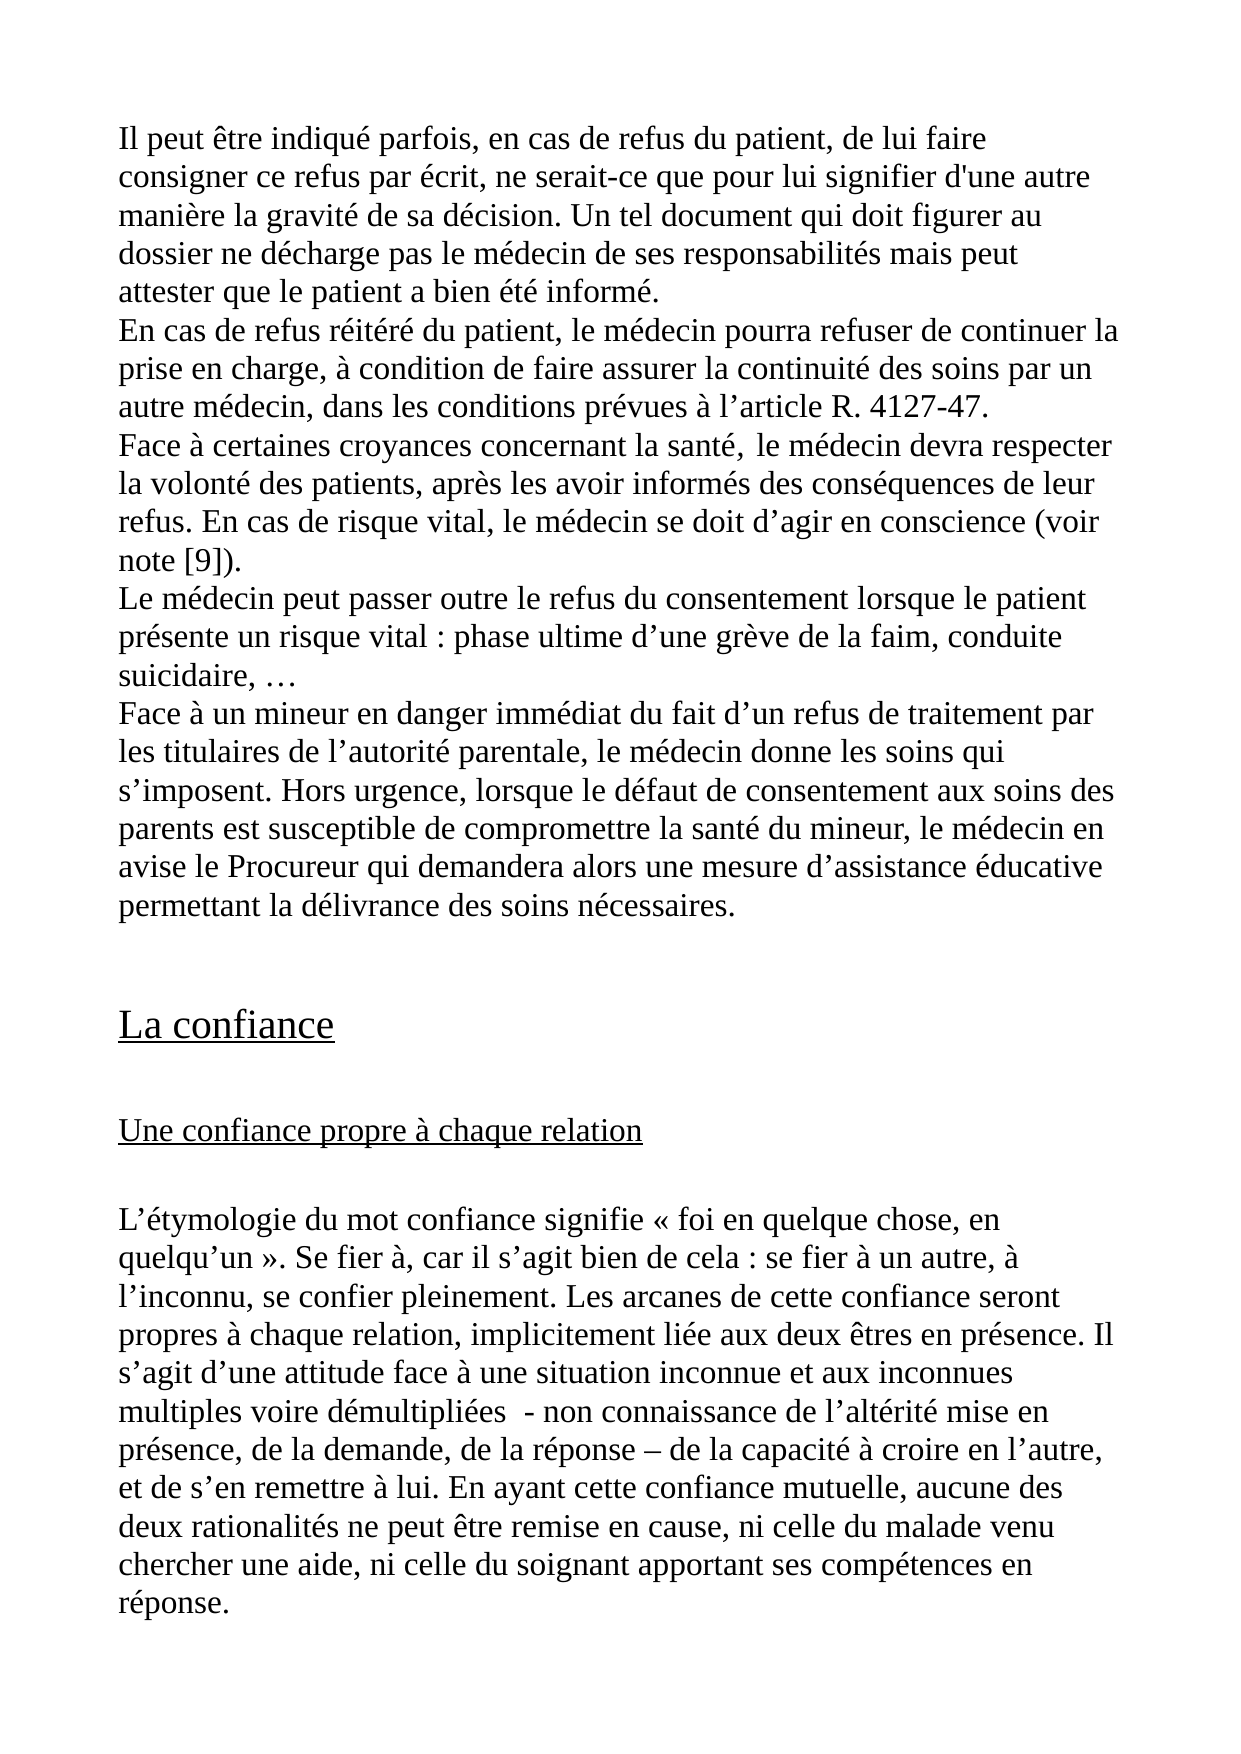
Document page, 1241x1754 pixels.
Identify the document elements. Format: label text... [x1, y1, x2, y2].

text La confiance [118, 1000, 1122, 1048]
text Le médecin peut passer outre le refus du consentement lorsque le patient présente un risque vital : phase ultime d’une grève de la faim, conduite suicidaire, … [118, 578, 1122, 693]
text Face à un mineur en danger immédiat du fait d’un refus de traitement par les titulaires de l’autorité parentale, le médecin donne les soins qui s’imposent. Hors urgence, lorsque le défaut de consentement aux soins des parents est susceptible de compromettre la santé du mineur, le médecin en avise le Procureur qui demandera alors une mesure d’assistance éducative permettant la délivrance des soins nécessaires. [118, 693, 1122, 923]
text Face à certaines croyances concernant la santé, le médecin devra respecter la volonté des patients, après les avoir informés des conséquences de leur refus. En cas de risque vital, le médecin se doit d’agir en conscience (voir note [9]). [118, 425, 1122, 578]
text En cas de refus réitéré du patient, le médecin pourra refuser de continuer la prise en charge, à condition de faire assurer la continuité des soins par un autre médecin, dans les conditions prévues à l’article R. 4127-47. [118, 310, 1122, 425]
text Il peut être indiqué parfois, en cas de refus du patient, de lui faire consigner ce refus par écrit, ne serait-ce que pour lui signifier d'une autre manière la gravité de sa décision. Un tel document qui doit figurer au dossier ne décharge pas le médecin de ses responsabilités mais peut attester que le patient a bien été informé. [118, 118, 1122, 310]
subtitle Une confiance propre à chaque relation [118, 1110, 1122, 1148]
text L’étymologie du mot confiance signifie « foi en quelque chose, en quelqu’un ». Se fier à, car il s’agit bien de cela : se fier à un autre, à l’inconnu, se confier pleinement. Les arcanes de cette confiance seront propres à chaque relation, implicitement liée aux deux êtres en présence. Il s’agit d’une attitude face à une situation inconnue et aux inconnues multiples voire démultipliées - non connaissance de l’altérité mise en présence, de la demande, de la réponse – de la capacité à croire en l’autre, et de s’en remettre à lui. En ayant cette confiance mutuelle, aucune des deux rationalités ne peut être remise en cause, ni celle du malade venu chercher une aide, ni celle du soignant apportant ses compétences en réponse. [118, 1199, 1122, 1621]
